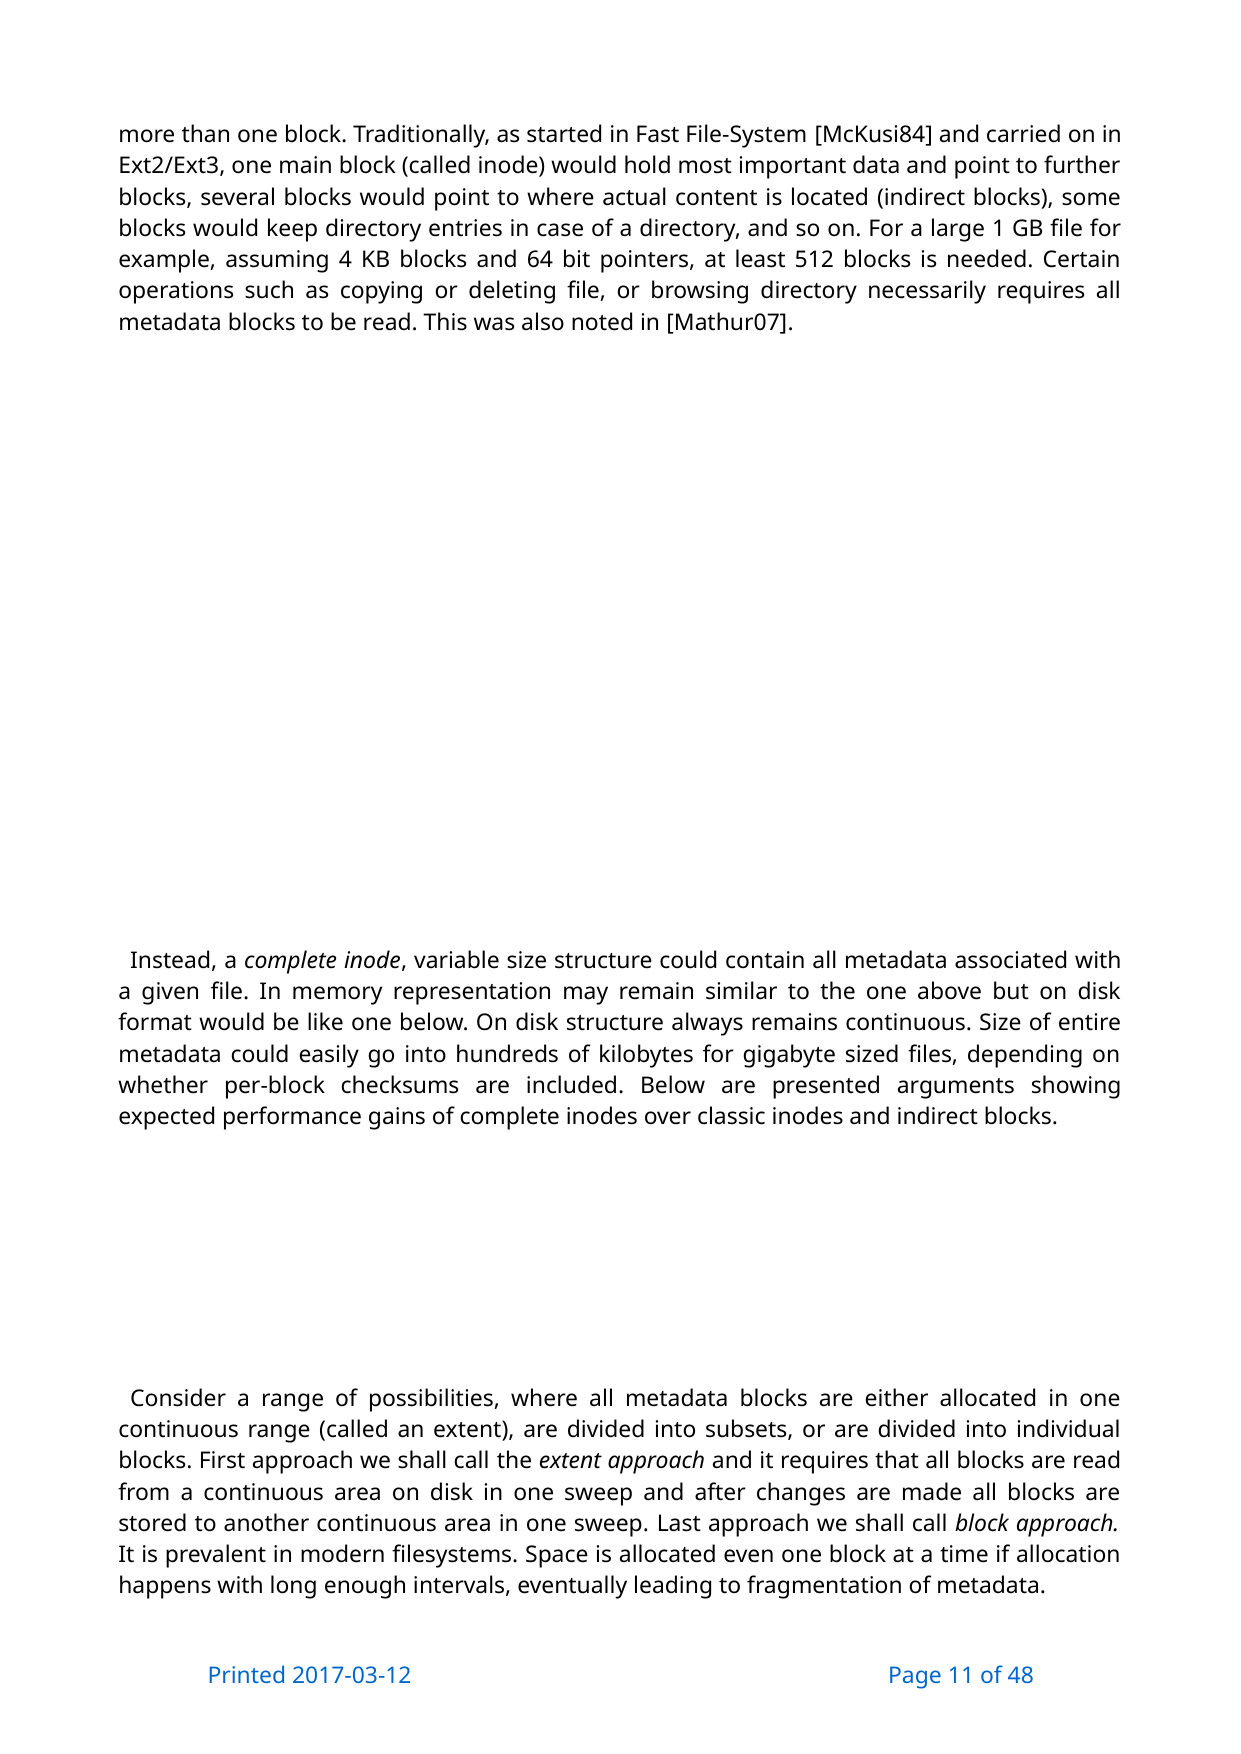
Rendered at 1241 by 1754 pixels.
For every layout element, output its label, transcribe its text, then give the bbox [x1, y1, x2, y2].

text more than one block. Traditionally, as started in Fast File-System [McKusi84] and carried on in Ext2/Ext3, one main block (called inode) would hold most important data and point to further blocks, several blocks would point to where actual content is located (indirect blocks), some blocks would keep directory entries in case of a directory, and so on. For a large 1 GB file for example, assuming 4 KB blocks and 64 bit pointers, at least 512 blocks is needed. Certain operations such as copying or deleting file, or browsing directory necessarily requires all metadata blocks to be read. This was also noted in [Mathur07]. [118, 118, 1122, 337]
text Consider a range of possibilities, where all metadata blocks are either allocated in one continuous range (called an extent), are divided into subsets, or are divided into individual blocks. First approach we shall call the extent approach and it requires that all blocks are read from a continuous area on disk in one sweep and after changes are made all blocks are stored to another continuous area in one sweep. Last approach we shall call block approach. It is prevalent in modern filesystems. Space is allocated even one block at a time if allocation happens with long enough intervals, eventually leading to fragmentation of metadata. [118, 1382, 1122, 1601]
text Instead, a complete inode, variable size structure could contain all metadata associated with a given file. In memory representation may remain similar to the one above but on disk format would be like one below. On disk structure always remains continuous. Size of entire metadata could easily go into hundreds of kilobytes for gigabyte sized files, depending on whether per-block checksums are included. Below are presented arguments showing expected performance gains of complete inodes over classic inodes and indirect blocks. [118, 944, 1122, 1131]
